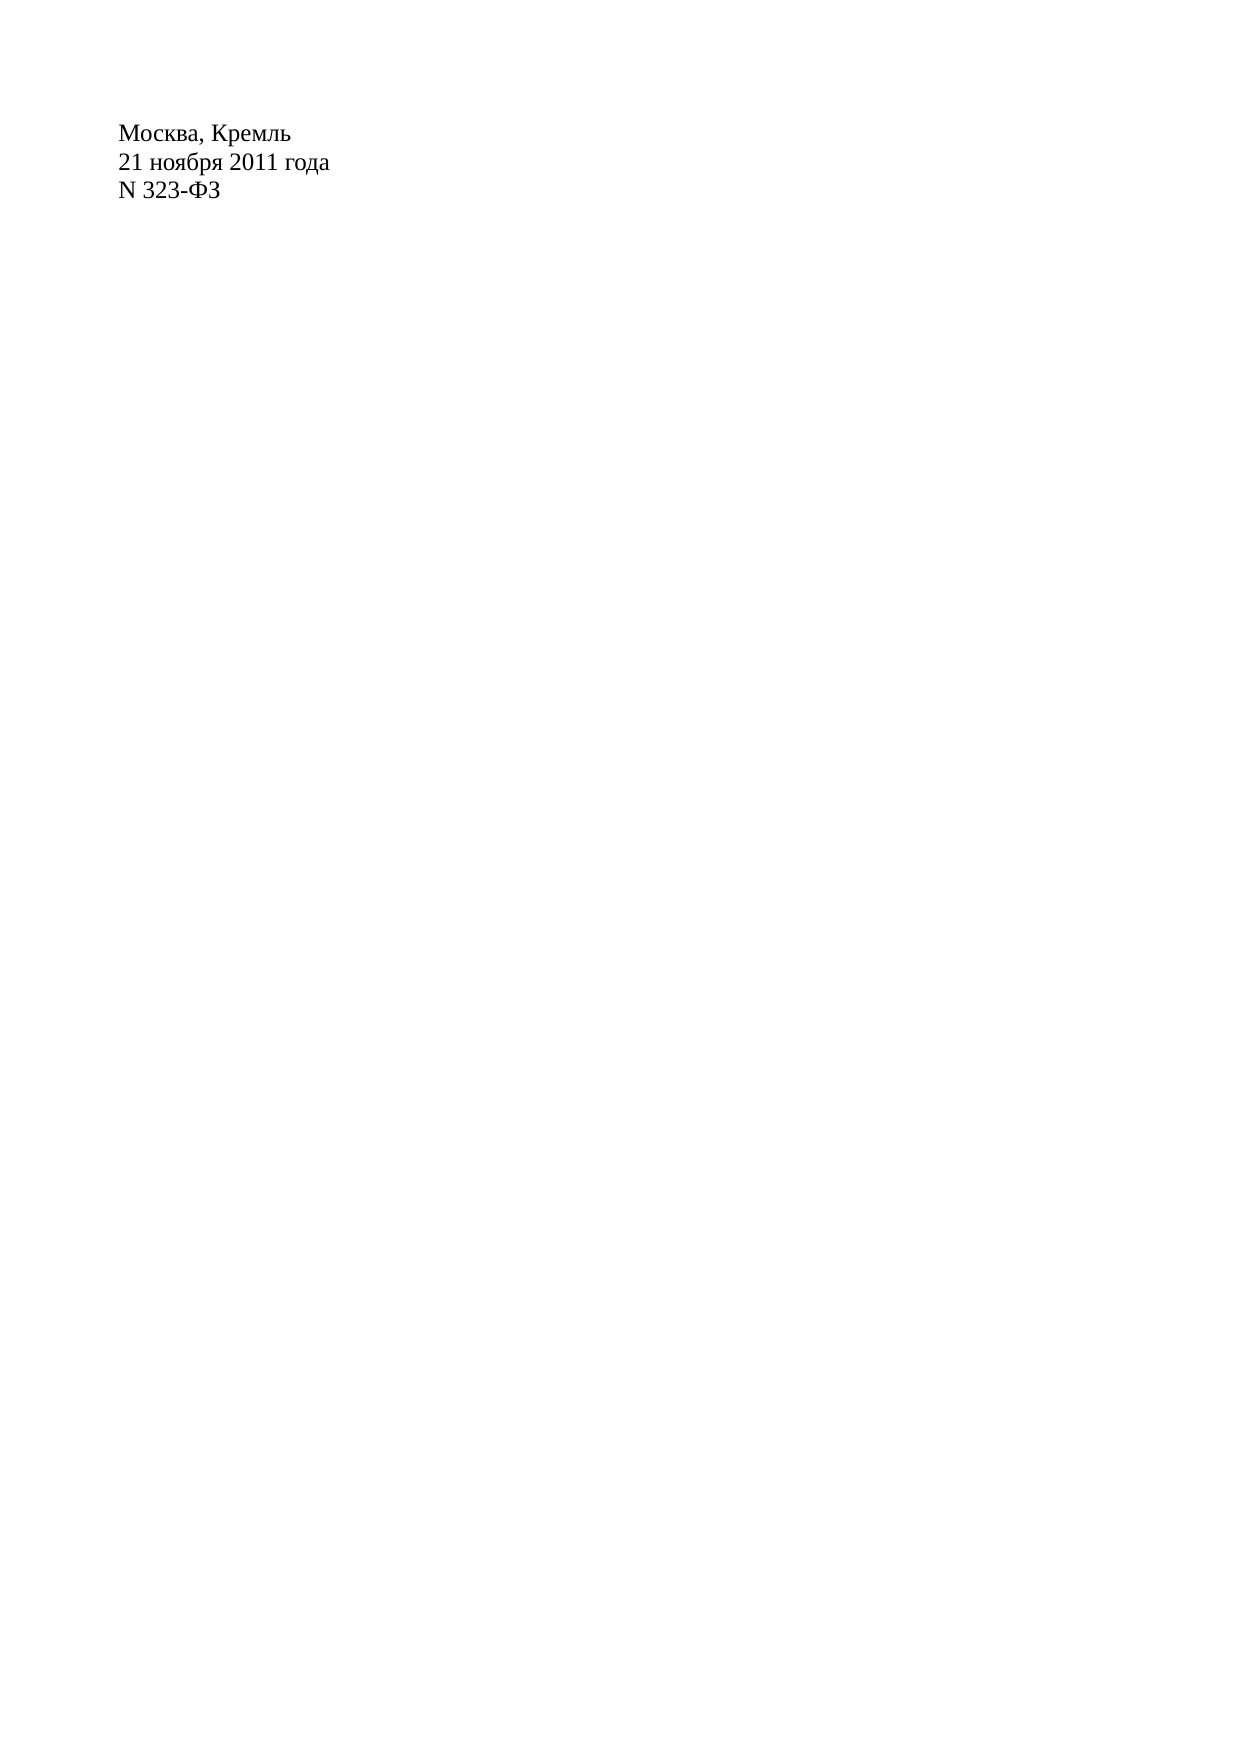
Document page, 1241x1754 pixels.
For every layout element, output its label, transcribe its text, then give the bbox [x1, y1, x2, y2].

text 21 ноября 2011 года [118, 147, 1122, 176]
text N 323-ФЗ [118, 176, 1122, 204]
text Москва, Кремль [118, 118, 1122, 147]
